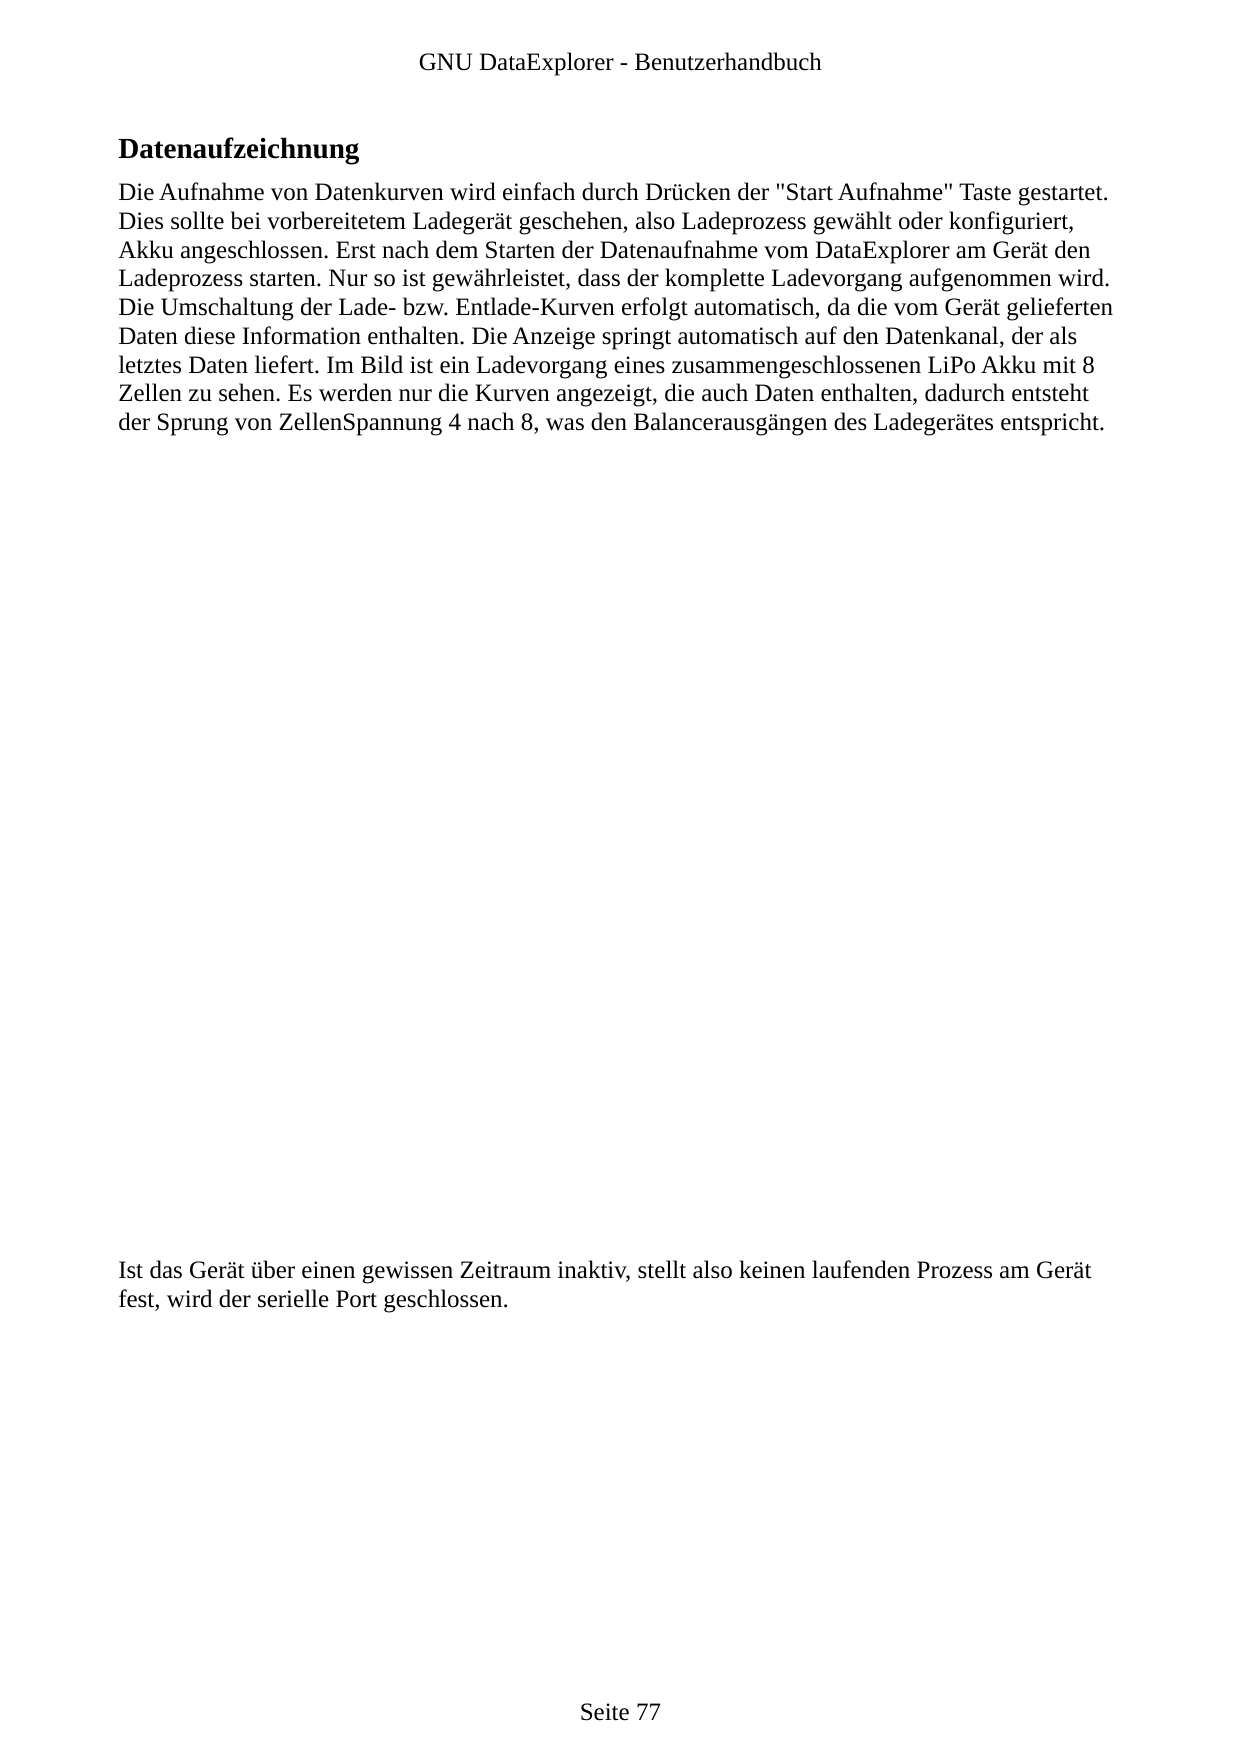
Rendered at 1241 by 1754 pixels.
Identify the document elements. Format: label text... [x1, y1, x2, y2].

text Die Aufnahme von Datenkurven wird einfach durch Drücken der "Start Aufnahme" Taste gestartet. Dies sollte bei vorbereitetem Ladegerät geschehen, also Ladeprozess gewählt oder konfiguriert, Akku angeschlossen. Erst nach dem Starten der Datenaufnahme vom DataExplorer am Gerät den Ladeprozess starten. Nur so ist gewährleistet, dass der komplette Ladevorgang aufgenommen wird. Die Umschaltung der Lade- bzw. Entlade-Kurven erfolgt automatisch, da die vom Gerät gelieferten Daten diese Information enthalten. Die Anzeige springt automatisch auf den Datenkanal, der als letztes Daten liefert. Im Bild ist ein Ladevorgang eines zusammengeschlossenen LiPo Akku mit 8 Zellen zu sehen. Es werden nur die Kurven angezeigt, die auch Daten enthalten, dadurch entsteht der Sprung von ZellenSpannung 4 nach 8, was den Balancerausgängen des Ladegerätes entspricht. [118, 177, 1122, 436]
subtitle Datenaufzeichnung [118, 131, 1122, 165]
text Ist das Gerät über einen gewissen Zeitraum inaktiv, stellt also keinen laufenden Prozess am Gerät fest, wird der serielle Port geschlossen. [118, 1256, 1122, 1313]
